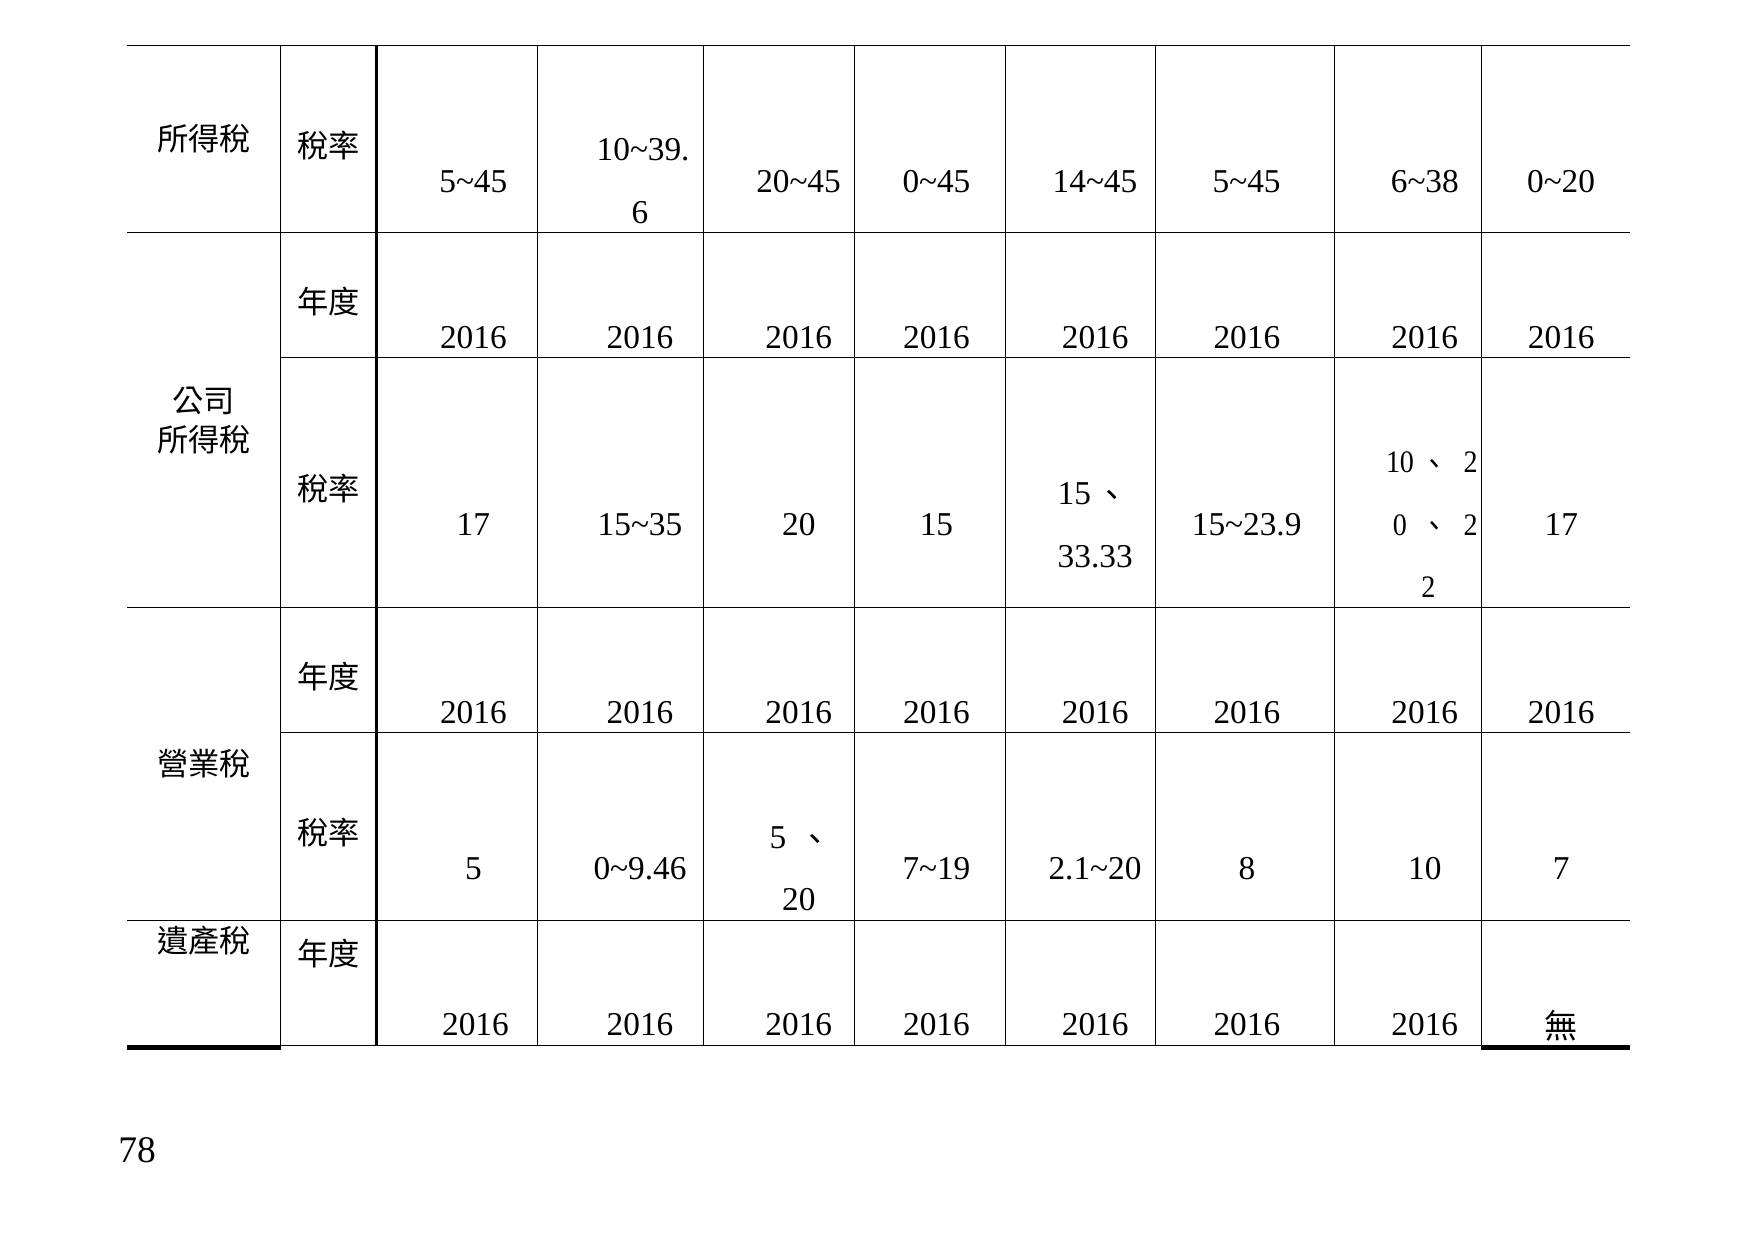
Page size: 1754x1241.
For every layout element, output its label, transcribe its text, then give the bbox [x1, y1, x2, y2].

table_cell 2016 [538, 233, 703, 357]
table_cell 0~9.46 [538, 733, 703, 920]
table_cell 7 [1482, 733, 1629, 920]
table_cell 20~45 [704, 46, 854, 232]
table_cell 2016 [538, 608, 703, 732]
table_cell 2.1~20 [1006, 733, 1155, 920]
table_cell 2016 [704, 921, 854, 1045]
table_cell 15~35 [538, 358, 703, 607]
table_cell 無 [1482, 921, 1629, 1045]
table_cell 2016 [704, 233, 854, 357]
table_cell 稅率 [281, 733, 375, 920]
table_cell 8 [1156, 733, 1334, 920]
table_cell 2016 [1335, 608, 1481, 732]
table_cell 2016 [855, 233, 1005, 357]
table_cell 年度 [281, 608, 375, 732]
table_cell 所得稅 [127, 46, 280, 232]
table_cell 17 [1482, 358, 1629, 607]
table_cell 0~20 [1482, 46, 1629, 232]
table_cell 2016 [538, 921, 703, 1045]
table_cell 2016 [1006, 921, 1155, 1045]
table_cell 10 [1335, 733, 1481, 920]
table_cell 2016 [855, 608, 1005, 732]
table_cell 5~45 [1156, 46, 1334, 232]
table_cell 營業稅 [127, 608, 280, 920]
table_cell 2016 [378, 608, 537, 732]
table_cell 2016 [1335, 233, 1481, 357]
table_cell 15 [855, 358, 1005, 607]
table_cell 2016 [1335, 921, 1481, 1045]
table_cell 10~39.6 [538, 46, 703, 232]
table_cell 20 [704, 358, 854, 607]
table_cell 15、33.33 [1006, 358, 1155, 607]
table_cell 2016 [855, 921, 1005, 1045]
table_cell 2016 [378, 921, 537, 1045]
table_cell 7~19 [855, 733, 1005, 920]
table_cell 17 [378, 358, 537, 607]
table_cell 2016 [1156, 608, 1334, 732]
table_cell 5~45 [378, 46, 537, 232]
table_cell 0~45 [855, 46, 1005, 232]
table_cell 2016 [378, 233, 537, 357]
table_cell 14~45 [1006, 46, 1155, 232]
table_cell 公司 所得稅 [127, 233, 280, 607]
table_cell 15~23.9 [1156, 358, 1334, 607]
table_cell 2016 [1006, 233, 1155, 357]
table_cell 2016 [1482, 608, 1629, 732]
table_cell 2016 [1006, 608, 1155, 732]
table_cell 稅率 [281, 358, 375, 607]
table_cell 遺產稅 [127, 921, 280, 1045]
table_cell 2016 [1156, 233, 1334, 357]
table_cell 稅率 [281, 46, 375, 232]
table_cell 年度 [281, 921, 375, 1045]
table_cell 2016 [1156, 921, 1334, 1045]
table_cell 2016 [1482, 233, 1629, 357]
table_cell 6~38 [1335, 46, 1481, 232]
table_cell 2016 [704, 608, 854, 732]
table_cell 10、20、22 [1335, 358, 1481, 607]
table_cell 5 [378, 733, 537, 920]
table_cell 年度 [281, 233, 375, 357]
table_cell 5、20 [704, 733, 854, 920]
